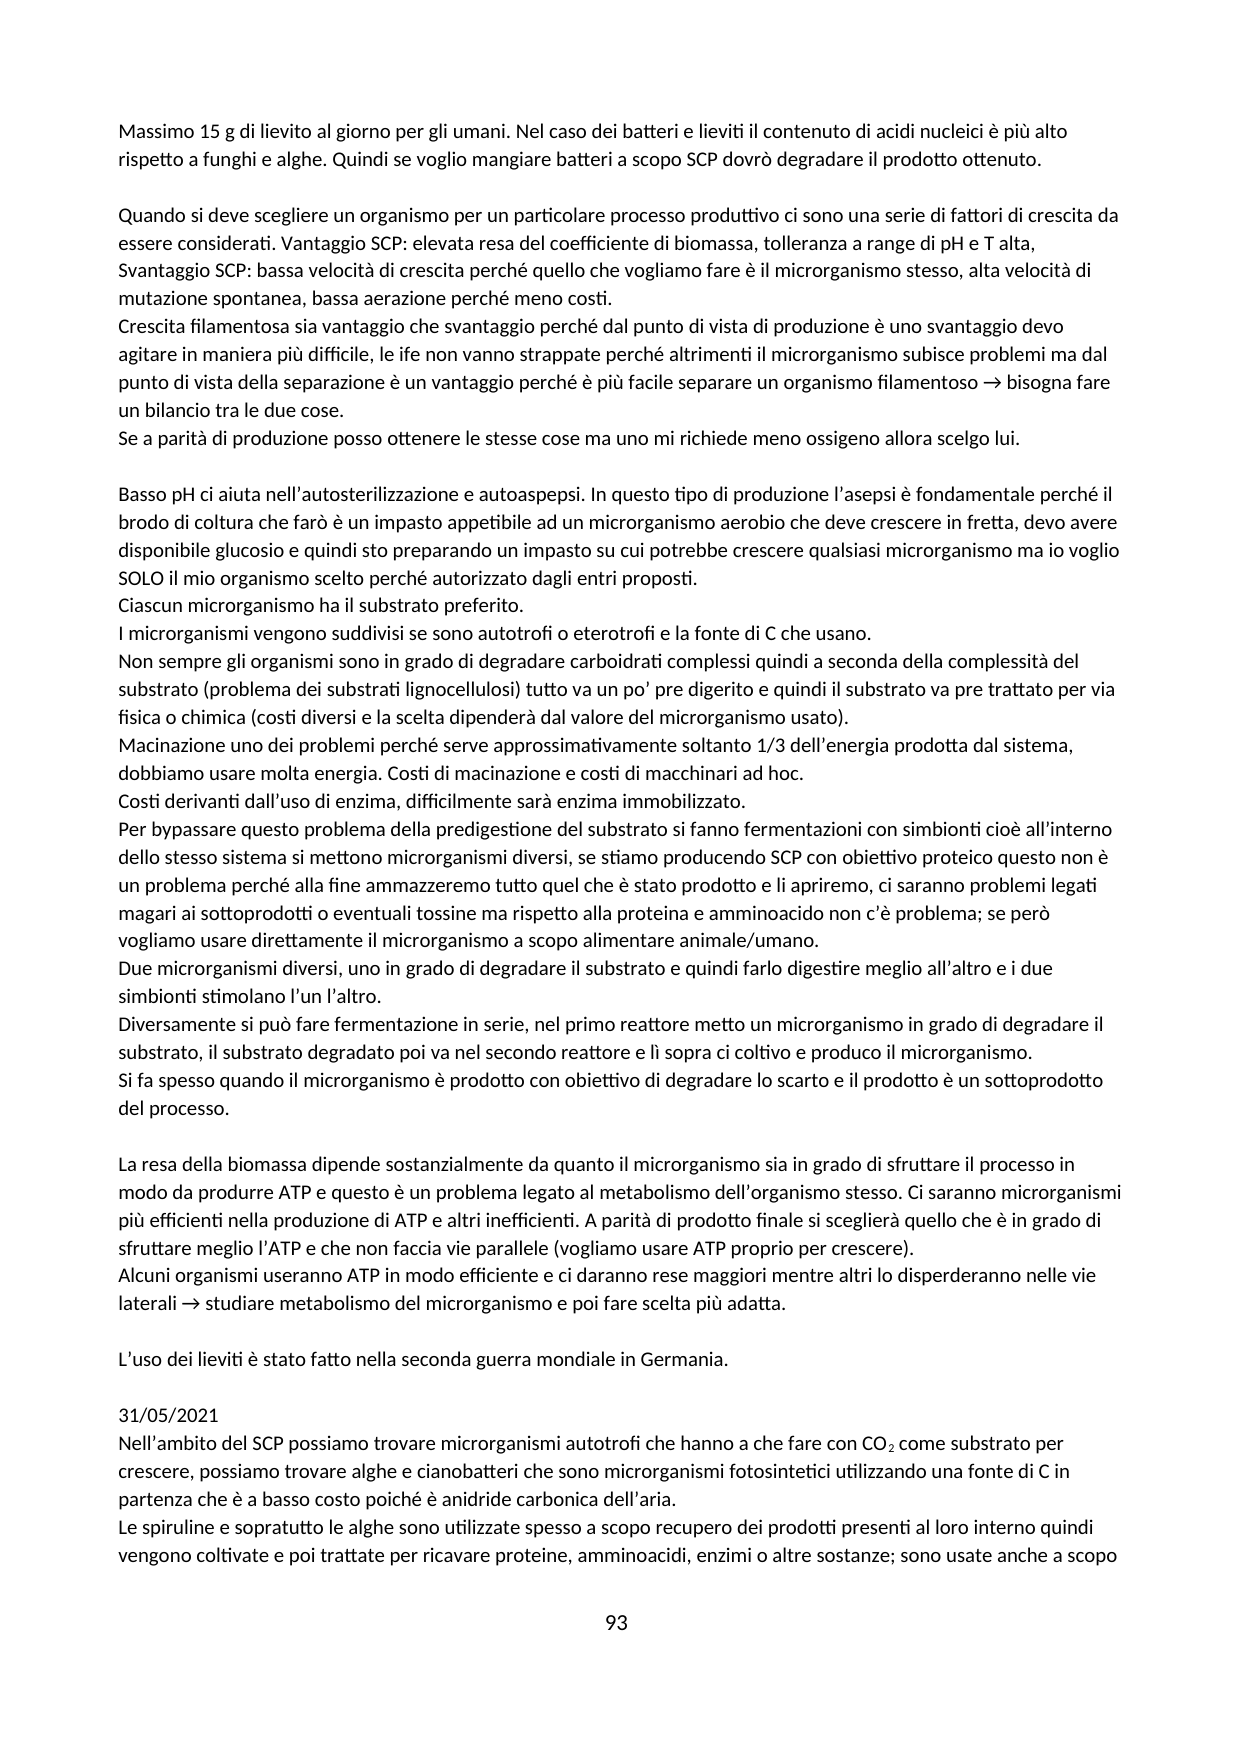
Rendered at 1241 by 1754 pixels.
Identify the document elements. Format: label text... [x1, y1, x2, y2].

text Basso pH ci aiuta nell’autosterilizzazione e autoaspepsi. In questo tipo di produzione l’asepsi è fondamentale perché il brodo di coltura che farò è un impasto appetibile ad un microrganismo aerobio che deve crescere in fretta, devo avere disponibile glucosio e quindi sto preparando un impasto su cui potrebbe crescere qualsiasi microrganismo ma io voglio SOLO il mio organismo scelto perché autorizzato dagli entri proposti. Ciascun microrganismo ha il substrato preferito. I microrganismi vengono suddivisi se sono autotrofi o eterotrofi e la fonte di C che usano. Non sempre gli organismi sono in grado di degradare carboidrati complessi quindi a seconda della complessità del substrato (problema dei substrati lignocellulosi) tutto va un po’ pre digerito e quindi il substrato va pre trattato per via fisica o chimica (costi diversi e la scelta dipenderà dal valore del microrganismo usato). Macinazione uno dei problemi perché serve approssimativamente soltanto 1/3 dell’energia prodotta dal sistema, dobbiamo usare molta energia. Costi di macinazione e costi di macchinari ad hoc. Costi derivanti dall’uso di enzima, difficilmente sarà enzima immobilizzato. Per bypassare questo problema della predigestione del substrato si fanno fermentazioni con simbionti cioè all’interno dello stesso sistema si mettono microrganismi diversi, se stiamo producendo SCP con obiettivo proteico questo non è un problema perché alla fine ammazzeremo tutto quel che è stato prodotto e li apriremo, ci saranno problemi legati magari ai sottoprodotti o eventuali tossine ma rispetto alla proteina e amminoacido non c’è problema; se però vogliamo usare direttamente il microrganismo a scopo alimentare animale/umano. Due microrganismi diversi, uno in grado di degradare il substrato e quindi farlo digestire meglio all’altro e i due simbionti stimolano l’un l’altro. [118, 481, 1124, 1009]
text Diversamente si può fare fermentazione in serie, nel primo reattore metto un microrganismo in grado di degradare il substrato, il substrato degradato poi va nel secondo reattore e lì sopra ci coltivo e produco il microrganismo. Si fa spesso quando il microrganismo è prodotto con obiettivo di degradare lo scarto e il prodotto è un sottoprodotto del processo. La resa della biomassa dipende sostanzialmente da quanto il microrganismo sia in grado di sfruttare il processo in modo da produrre ATP e questo è un problema legato al metabolismo dell’organismo stesso. Ci saranno microrganismi più efficienti nella produzione di ATP e altri inefficienti. A parità di prodotto finale si sceglierà quello che è in grado di sfruttare meglio l’ATP e che non faccia vie parallele (vogliamo usare ATP proprio per crescere). Alcuni organismi useranno ATP in modo efficiente e ci daranno rese maggiori mentre altri lo disperderanno nelle vie laterali → studiare metabolismo del microrganismo e poi fare scelta più adatta. L’uso dei lieviti è stato fatto nella seconda guerra mondiale in Germania. 31/05/2021 Nell’ambito del SCP possiamo trovare microrganismi autotrofi che hanno a che fare con CO2 come substrato per crescere, possiamo trovare alghe e cianobatteri che sono microrganismi fotosintetici utilizzando una fonte di C in partenza che è a basso costo poiché è anidride carbonica dell’aria. Le spiruline e sopratutto le alghe sono utilizzate spesso a scopo recupero dei prodotti presenti al loro interno quindi vengono coltivate e poi trattate per ricavare proteine, amminoacidi, enzimi o altre sostanze; sono usate anche a scopo [118, 1011, 1124, 1567]
text Massimo 15 g di lievito al giorno per gli umani. Nel caso dei batteri e lieviti il contenuto di acidi nucleici è più alto rispetto a funghi e alghe. Quindi se voglio mangiare batteri a scopo SCP dovrò degradare il prodotto ottenuto. Quando si deve scegliere un organismo per un particolare processo produttivo ci sono una serie di fattori di crescita da essere considerati. Vantaggio SCP: elevata resa del coefficiente di biomassa, tolleranza a range di pH e T alta, Svantaggio SCP: bassa velocità di crescita perché quello che vogliamo fare è il microrganismo stesso, alta velocità di mutazione spontanea, bassa aerazione perché meno costi. Crescita filamentosa sia vantaggio che svantaggio perché dal punto di vista di produzione è uno svantaggio devo agitare in maniera più difficile, le ife non vanno strappate perché altrimenti il microrganismo subisce problemi ma dal punto di vista della separazione è un vantaggio perché è più facile separare un organismo filamentoso → bisogna fare un bilancio tra le due cose. Se a parità di produzione posso ottenere le stesse cose ma uno mi richiede meno ossigeno allora scelgo lui. [118, 118, 1124, 478]
